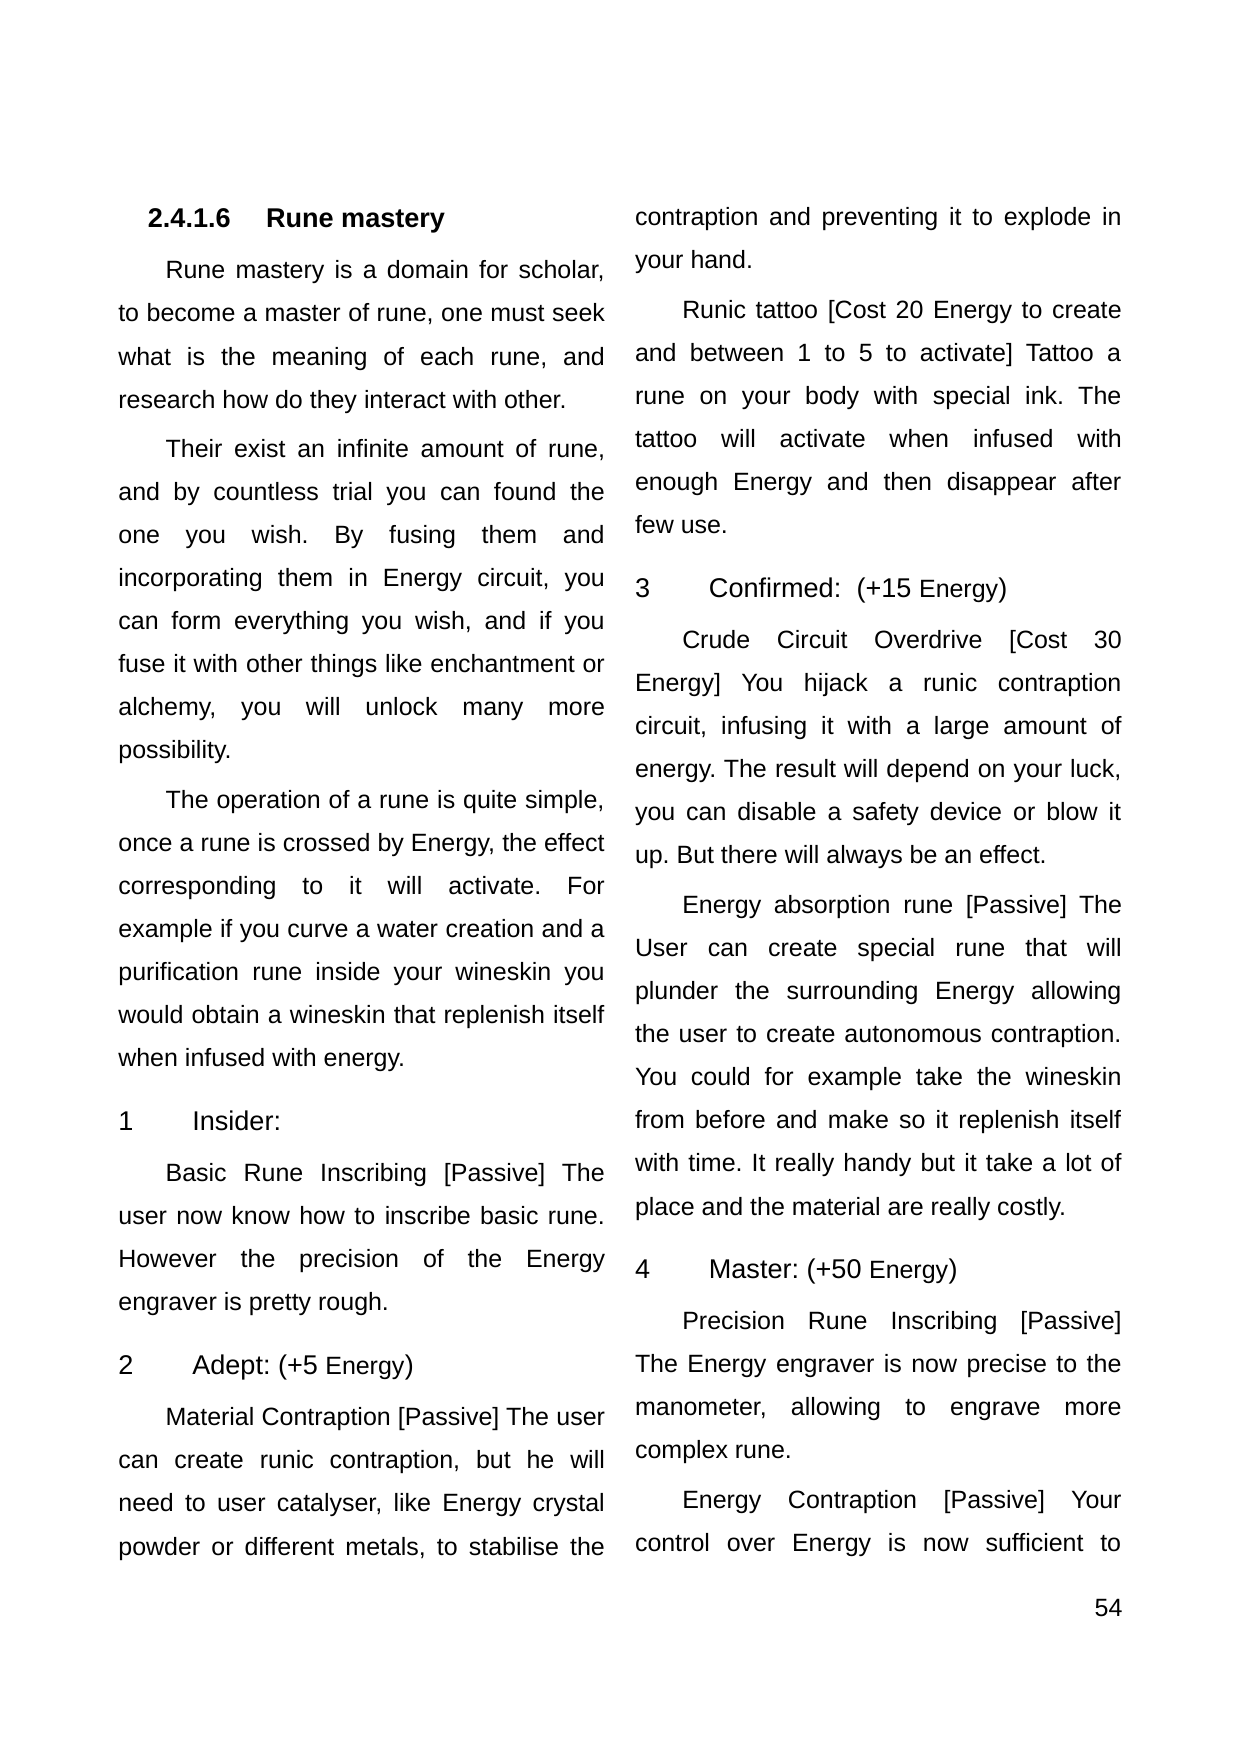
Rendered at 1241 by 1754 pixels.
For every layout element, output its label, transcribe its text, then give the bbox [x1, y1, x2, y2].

text Runic tattoo [Cost 20 Energy to create and between 1 to 5 to activate] Tattoo a rune on your body with special ink. The tattoo will activate when infused with enough Energy and then disappear after few use. [635, 294, 1122, 539]
text Energy Contraption [Passive] Your control over Energy is now sufficient to [635, 1484, 1122, 1556]
text Rune mastery is a domain for scholar, to become a master of rune, one must seek what is the meaning of each rune, and research how do they interact with other. [118, 255, 605, 413]
text contraption and preventing it to explode in your hand. [635, 202, 1122, 274]
text Their exist an infinite amount of rune, and by countless trial you can found the one you wish. By fusing them and incorporating them in Energy circuit, you can form everything you wish, and if you fuse it with other things like enchantment or alchemy, you will unlock many more possibility. [118, 434, 605, 764]
text Precision Rune Inscribing [Passive] The Energy engraver is now precise to the manometer, allowing to engrave more complex rune. [635, 1306, 1122, 1464]
subtitle Confirmed: (+15 Energy) [635, 572, 1122, 603]
subtitle Rune mastery [118, 202, 605, 234]
text Energy absorption rune [Passive] The User can create special rune that will plunder the surrounding Energy allowing the user to create autonomous contraption. You could for example take the wineskin from before and make so it replenish itself with time. It really handy but it take a lot of place and the material are really costly. [635, 889, 1122, 1220]
subtitle Master: (+50 Energy) [635, 1253, 1122, 1284]
text The operation of a rune is quite simple, once a rune is crossed by Energy, the effect corresponding to it will activate. For example if you curve a water creation and a purification rune inside your wineskin you would obtain a wineskin that replenish itself when infused with energy. [118, 784, 605, 1072]
subtitle Insider: [118, 1105, 605, 1136]
text Material Contraption [Passive] The user can create runic contraption, but he will need to user catalyser, like Energy crystal powder or different metals, to stabilise the [118, 1402, 605, 1560]
text Basic Rune Inscribing [Passive] The user now know how to inscribe basic rune. However the precision of the Energy engraver is pretty rough. [118, 1158, 605, 1316]
text Crude Circuit Overdrive [Cost 30 Energy] You hijack a runic contraption circuit, infusing it with a large amount of energy. The result will depend on your luck, you can disable a safety device or blow it up. But there will always be an effect. [635, 625, 1122, 869]
subtitle Adept: (+5 Energy) [118, 1349, 605, 1380]
